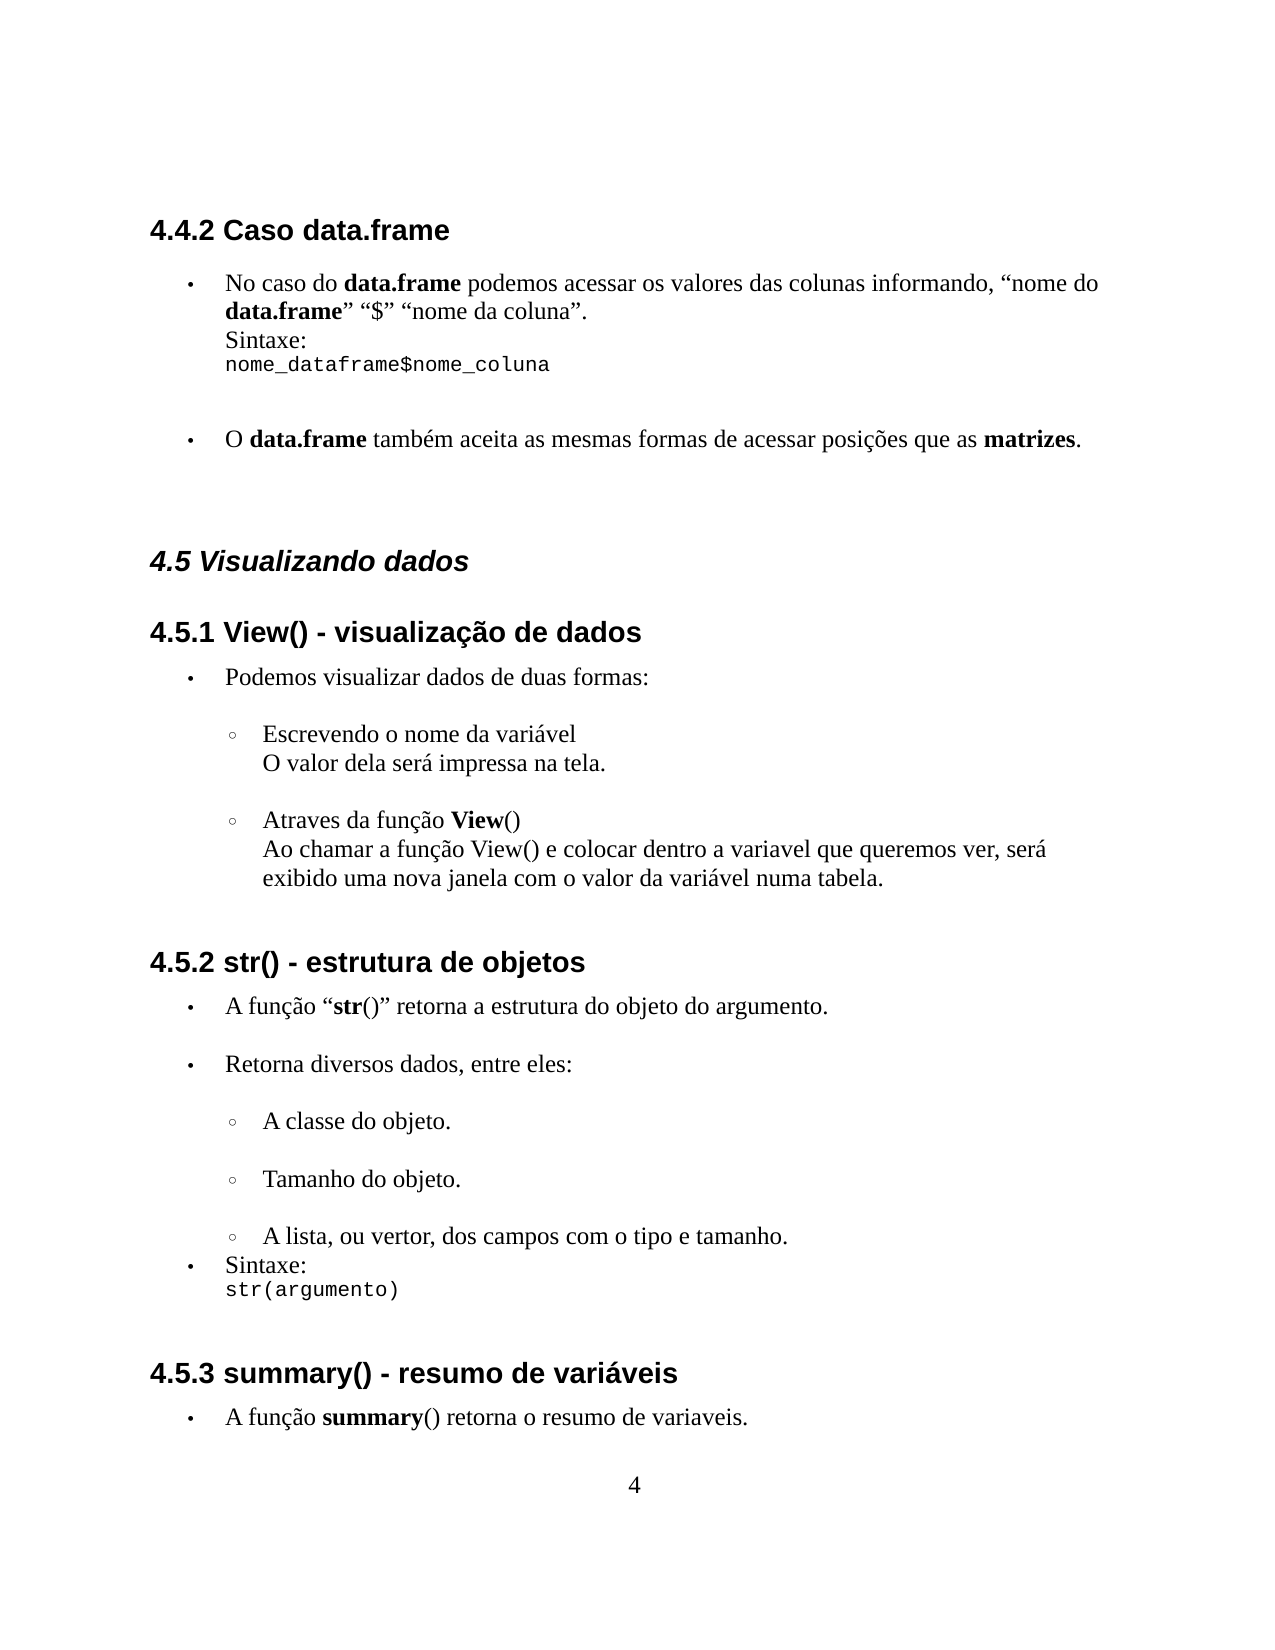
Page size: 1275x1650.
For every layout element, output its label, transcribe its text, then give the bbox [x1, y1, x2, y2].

subtitle 4.5.2 str() - estrutura de objetos [150, 945, 1125, 979]
list A classe do objeto. [225, 1106, 1125, 1164]
list A função summary() retorna o resumo de variaveis. [187, 1402, 1125, 1431]
subtitle 4.5.3 summary() - resumo de variáveis [150, 1356, 1125, 1390]
list O data.frame também aceita as mesmas formas de acessar posições que as matrizes. [187, 424, 1125, 482]
list [187, 150, 1125, 179]
list Podemos visualizar dados de duas formas: [187, 662, 1125, 719]
list Escrevendo o nome da variável O valor dela será impressa na tela. [225, 719, 1125, 805]
subtitle 4.5.1 View() - visualização de dados [150, 616, 1125, 649]
list Sintaxe: str(argumento) [187, 1250, 1125, 1331]
list Atraves da função View() Ao chamar a função View() e colocar dentro a variavel que queremos ver, será exibido uma nova janela com o valor da variável numa tabela. [225, 805, 1125, 920]
list Tamanho do objeto. [225, 1164, 1125, 1221]
list Retorna diversos dados, entre eles: [187, 1049, 1125, 1106]
subtitle 4.4.2 Caso data.frame [150, 213, 1125, 246]
list No caso do data.frame podemos acessar os valores das colunas informando, “nome do data.frame” “$” “nome da coluna”. Sintaxe: nome_dataframe$nome_coluna [187, 268, 1125, 406]
list A função “str()” retorna a estrutura do objeto do argumento. [187, 991, 1125, 1049]
list A lista, ou vertor, dos campos com o tipo e tamanho. [225, 1221, 1125, 1250]
subtitle 4.5 Visualizando dados [150, 544, 1125, 578]
